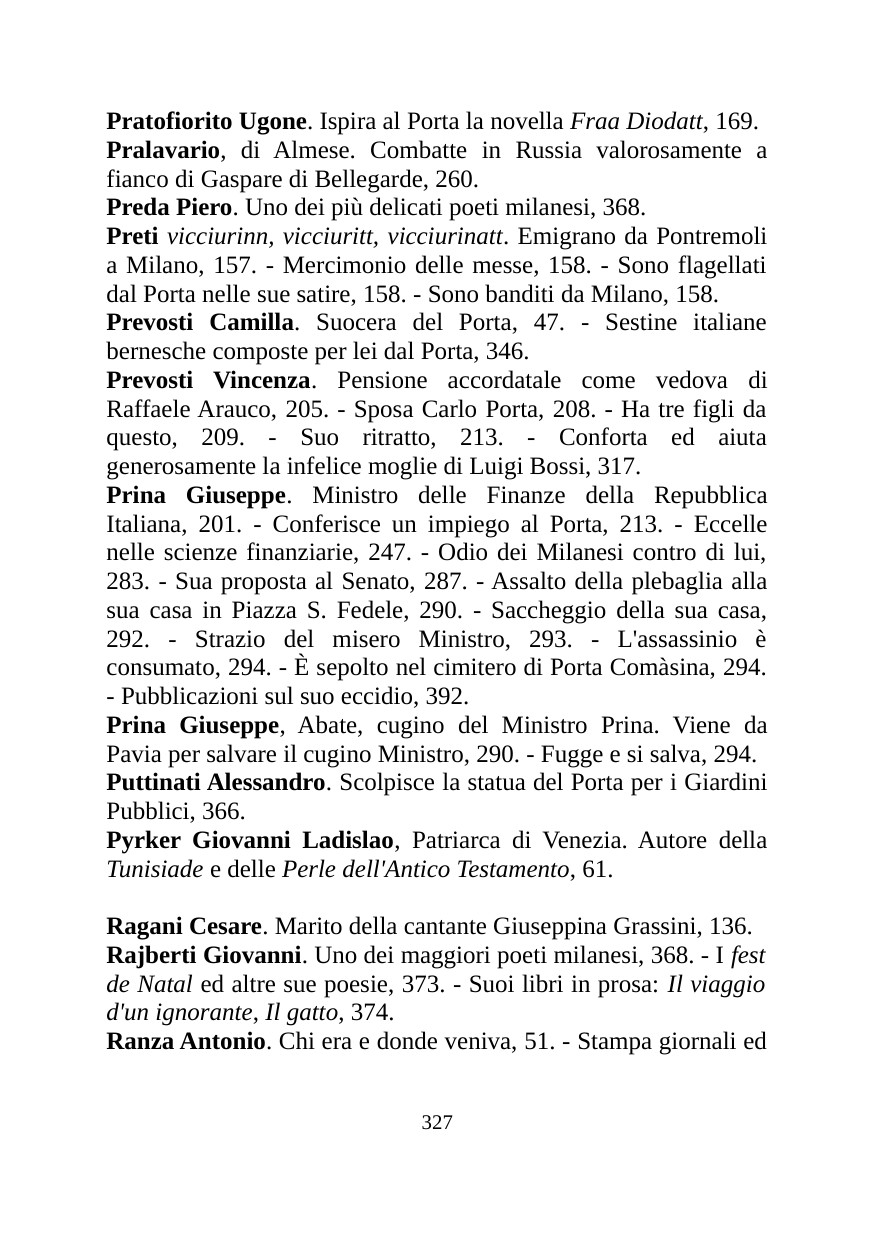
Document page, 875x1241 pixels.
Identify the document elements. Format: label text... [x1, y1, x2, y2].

text Puttinati Alessandro. Scolpisce la statua del Porta per i Giardini Pubblici, 366. [106, 767, 768, 825]
text Pratofiorito Ugone. Ispira al Porta la novella Fraa Diodatt, 169. [106, 106, 768, 135]
text Rajberti Giovanni. Uno dei maggiori poeti milanesi, 368. - I fest de Natal ed altre sue poesie, 373. - Suoi libri in prosa: Il viaggio d'un ignorante, Il gatto, 374. [106, 940, 768, 1026]
text Pralavario, di Almese. Combatte in Russia valorosamente a fianco di Gaspare di Bellegarde, 260. [106, 135, 768, 192]
text Pyrker Giovanni Ladislao, Patriarca di Venezia. Autore della Tunisiade e delle Perle dell'Antico Testamento, 61. [106, 825, 768, 882]
text Ragani Cesare. Marito della cantante Giuseppina Grassini, 136. [106, 911, 768, 940]
text Prevosti Camilla. Suocera del Porta, 47. - Sestine italiane bernesche composte per lei dal Porta, 346. [106, 307, 768, 365]
text Ranza Antonio. Chi era e donde veniva, 51. - Stampa giornali ed [106, 1026, 768, 1055]
text Prina Giuseppe, Abate, cugino del Ministro Prina. Viene da Pavia per salvare il cugino Ministro, 290. - Fugge e si salva, 294. [106, 710, 768, 767]
text Preti vicciurinn, vicciuritt, vicciurinatt. Emigrano da Pontremoli a Milano, 157. - Mercimonio delle messe, 158. - Sono flagellati dal Porta nelle sue satire, 158. - Sono banditi da Milano, 158. [106, 221, 768, 307]
text Prevosti Vincenza. Pensione accordatale come vedova di Raffaele Arauco, 205. - Sposa Carlo Porta, 208. - Ha tre figli da questo, 209. - Suo ritratto, 213. - Conforta ed aiuta generosamente la infelice moglie di Luigi Bossi, 317. [106, 365, 768, 480]
text Prina Giuseppe. Ministro delle Finanze della Repubblica Italiana, 201. - Conferisce un impiego al Porta, 213. - Eccelle nelle scienze finanziarie, 247. - Odio dei Milanesi contro di lui, 283. - Sua proposta al Senato, 287. - Assalto della plebaglia alla sua casa in Piazza S. Fedele, 290. - Saccheggio della sua casa, 292. - Strazio del misero Ministro, 293. - L'assassinio è consumato, 294. - È sepolto nel cimitero di Porta Comàsina, 294. - Pubblicazioni sul suo eccidio, 392. [106, 480, 768, 710]
text Preda Piero. Uno dei più delicati poeti milanesi, 368. [106, 192, 768, 221]
